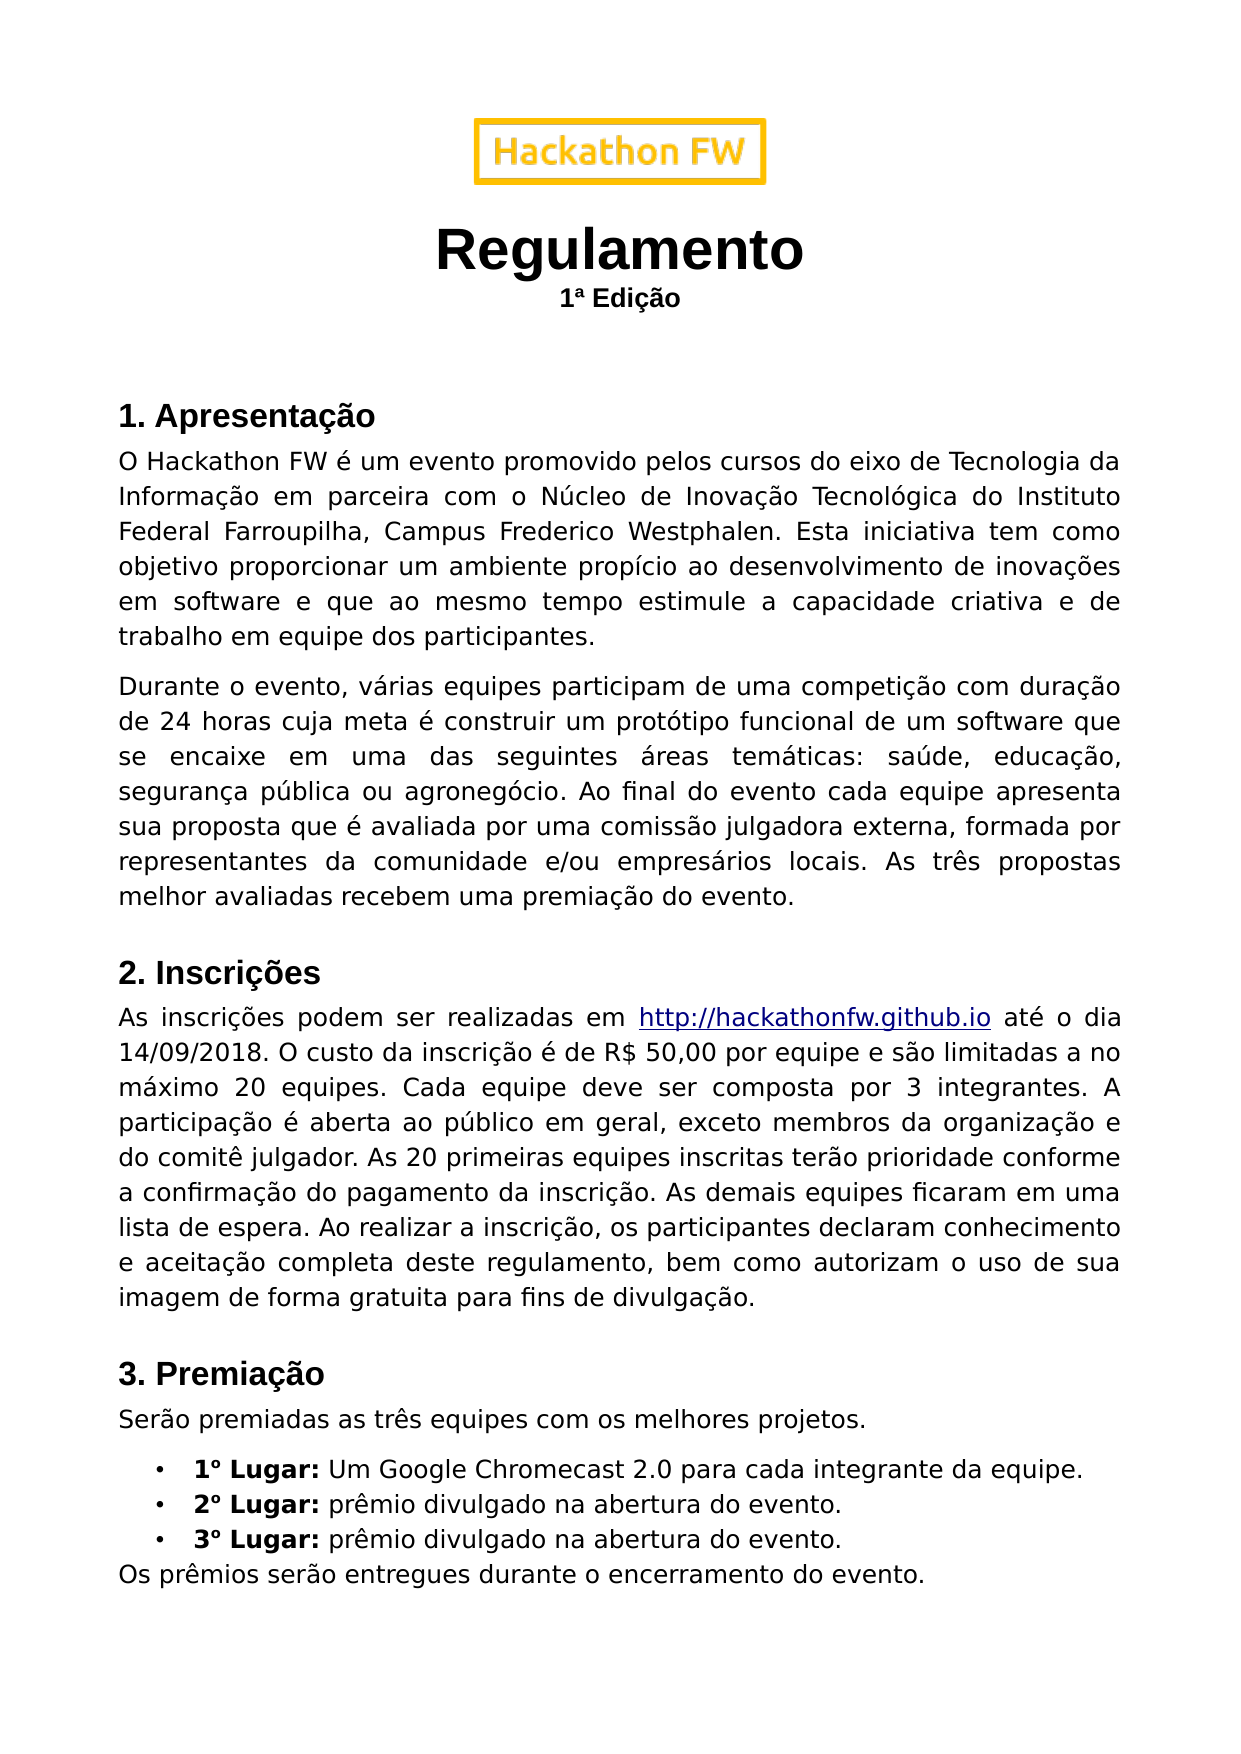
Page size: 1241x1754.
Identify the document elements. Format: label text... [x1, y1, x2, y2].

text Os prêmios serão entregues durante o encerramento do evento. [118, 1560, 1122, 1589]
text Durante o evento, várias equipes participam de uma competição com duração de 24 horas cuja meta é construir um protótipo funcional de um software que se encaixe em uma das seguintes áreas temáticas: saúde, educação, segurança pública ou agronegócio. Ao final do evento cada equipe apresenta sua proposta que é avaliada por uma comissão julgadora externa, formada por representantes da comunidade e/ou empresários locais. As três propostas melhor avaliadas recebem uma premiação do evento. [118, 672, 1122, 911]
subtitle 3. Premiação [118, 1354, 1122, 1393]
list 1o Lugar: Um Google Chromecast 2.0 para cada integrante da equipe. [156, 1455, 1122, 1484]
subtitle 2. Inscrições [118, 952, 1122, 991]
text Serão premiadas as três equipes com os melhores projetos. [118, 1405, 1122, 1434]
subtitle 1. Apresentação [118, 396, 1122, 435]
list 3o Lugar: prêmio divulgado na abertura do evento. [156, 1525, 1122, 1554]
text O Hackathon FW é um evento promovido pelos cursos do eixo de Tecnologia da Informação em parceira com o Núcleo de Inovação Tecnológica do Instituto Federal Farroupilha, Campus Frederico Westphalen. Esta iniciativa tem como objetivo proporcionar um ambiente propício ao desenvolvimento de inovações em software e que ao mesmo tempo estimule a capacidade criativa e de trabalho em equipe dos participantes. [118, 447, 1122, 652]
picture [473, 118, 767, 185]
list 2o Lugar: prêmio divulgado na abertura do evento. [156, 1490, 1122, 1519]
text As inscrições podem ser realizadas em http://hackathonfw.github.io até o dia 14/09/2018. O custo da inscrição é de R$ 50,00 por equipe e são limitadas a no máximo 20 equipes. Cada equipe deve ser composta por 3 integrantes. A participação é aberta ao público em geral, exceto membros da organização e do comitê julgador. As 20 primeiras equipes inscritas terão prioridade conforme a confirmação do pagamento da inscrição. As demais equipes ficaram em uma lista de espera. Ao realizar a inscrição, os participantes declaram conhecimento e aceitação completa deste regulamento, bem como autorizam o uso de sua imagem de forma gratuita para fins de divulgação. [118, 1004, 1122, 1313]
title Regulamento 1ª Edição [118, 215, 1122, 313]
